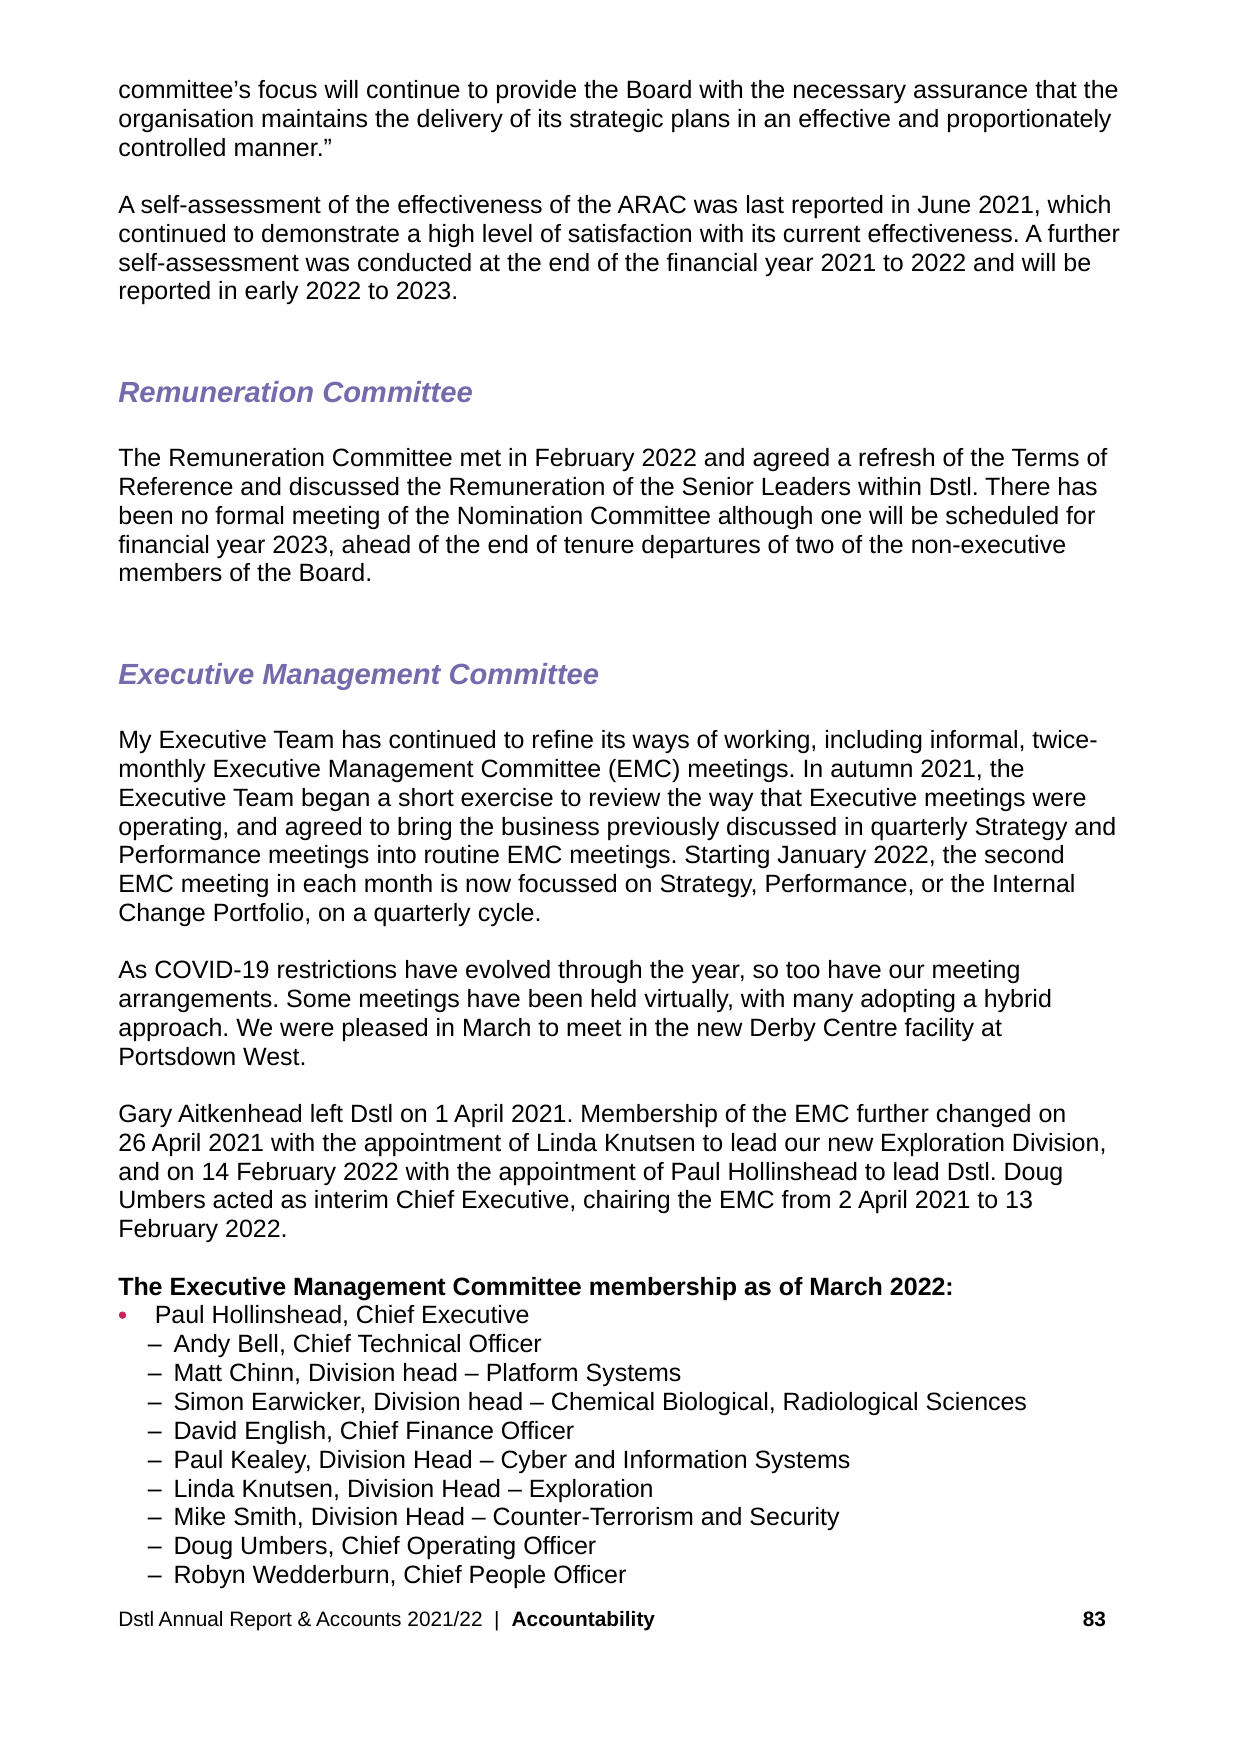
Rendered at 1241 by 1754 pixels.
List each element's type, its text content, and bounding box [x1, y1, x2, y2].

text The Executive Management Committee membership as of March 2022: [118, 1272, 1122, 1300]
text The Remuneration Committee met in February 2022 and agreed a refresh of the Terms of Reference and discussed the Remuneration of the Senior Leaders within Dstl. There has been no formal meeting of the Nomination Committee although one will be scheduled for financial year 2023, ahead of the end of tenure departures of two of the non-executive members of the Board. [118, 443, 1122, 587]
text A self-assessment of the effectiveness of the ARAC was last reported in June 2021, which continued to demonstrate a high level of satisfaction with its current effectiveness. A further self-assessment was conducted at the end of the financial year 2021 to 2022 and will be reported in early 2022 to 2023. [118, 190, 1122, 305]
list Paul Hollinshead, Chief Executive [118, 1300, 1122, 1329]
list Matt Chinn, Division head – Platform Systems [148, 1358, 1122, 1387]
list Linda Knutsen, Division Head – Exploration [148, 1473, 1122, 1502]
text Gary Aitkenhead left Dstl on 1 April 2021. Membership of the EMC further changed on 26 April 2021 with the appointment of Linda Knutsen to lead our new Exploration Division, and on 14 February 2022 with the appointment of Paul Hollinshead to lead Dstl. Doug Umbers acted as interim Chief Executive, chairing the EMC from 2 April 2021 to 13 February 2022. [118, 1099, 1122, 1243]
list Simon Earwicker, Division head – Chemical Biological, Radiological Sciences [148, 1387, 1122, 1416]
list David English, Chief Finance Officer [148, 1416, 1122, 1445]
list Doug Umbers, Chief Operating Officer [148, 1531, 1122, 1560]
list Paul Kealey, Division Head – Cyber and Information Systems [148, 1445, 1122, 1473]
list Robyn Wedderburn, Chief People Officer [148, 1560, 1122, 1589]
text As COVID-19 restrictions have evolved through the year, so too have our meeting arrangements. Some meetings have been held virtually, with many adopting a hybrid approach. We were pleased in March to meet in the new Derby Centre facility at Portsdown West. [118, 955, 1122, 1070]
text My Executive Team has continued to refine its ways of working, including informal, twice-monthly Executive Management Committee (EMC) meetings. In autumn 2021, the Executive Team began a short exercise to review the way that Executive meetings were operating, and agreed to bring the business previously discussed in quarterly Strategy and Performance meetings into routine EMC meetings. Starting January 2022, the second EMC meeting in each month is now focussed on Strategy, Performance, or the Internal Change Portfolio, on a quarterly cycle. [118, 725, 1122, 927]
list Mike Smith, Division Head – Counter-Terrorism and Security [148, 1502, 1122, 1531]
subtitle Remuneration Committee [118, 375, 1122, 409]
subtitle Executive Management Committee [118, 657, 1122, 691]
text committee’s focus will continue to provide the Board with the necessary assurance that the organisation maintains the delivery of its strategic plans in an effective and proportionately controlled manner.” [118, 75, 1122, 161]
list Andy Bell, Chief Technical Officer [148, 1329, 1122, 1358]
